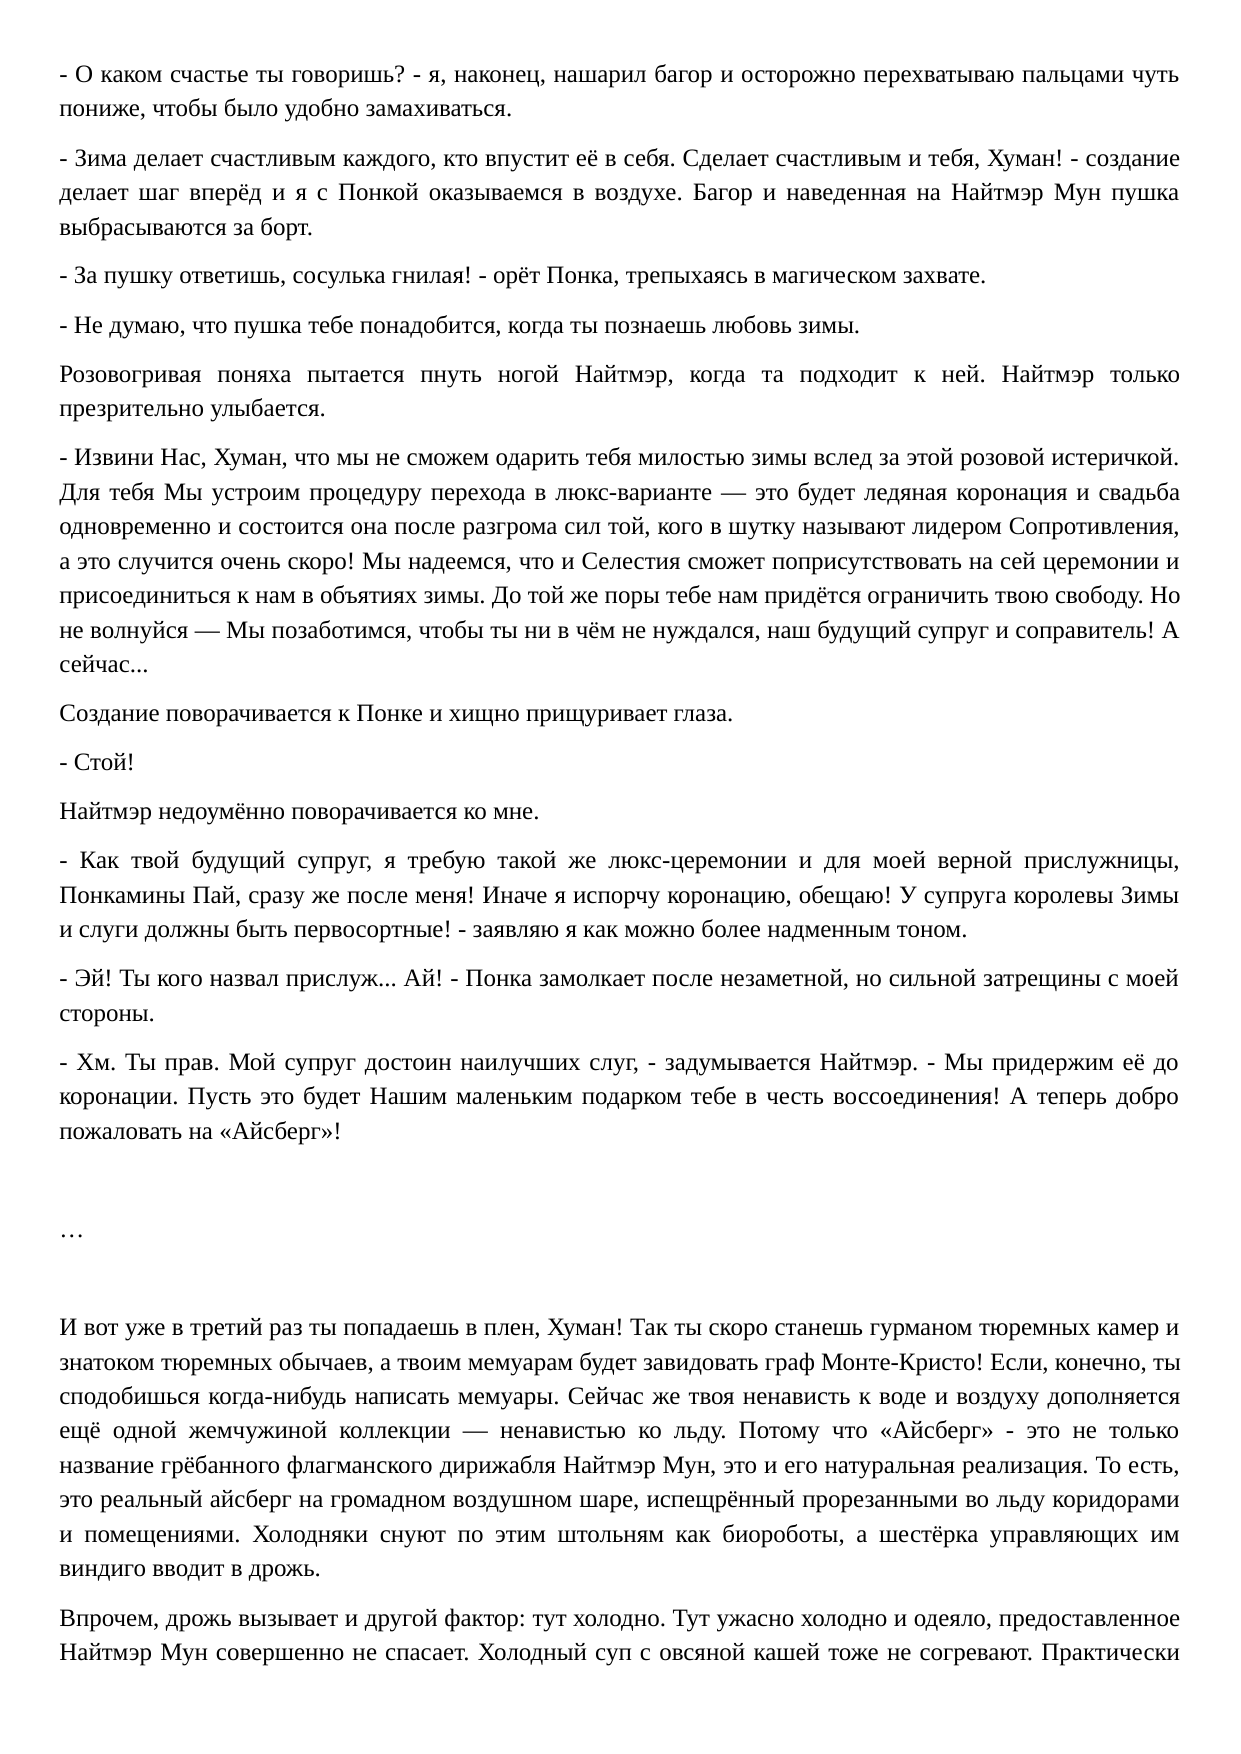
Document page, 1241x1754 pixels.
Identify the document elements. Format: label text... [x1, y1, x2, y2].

text - Эй! Ты кого назвал прислуж... Ай! - Понка замолкает после незаметной, но сильной затрещины с моей стороны. [59, 963, 1181, 1027]
text Розовогривая поняха пытается пнуть ногой Найтмэр, когда та подходит к ней. Найтмэр только презрительно улыбается. [59, 359, 1181, 422]
text Создание поворачивается к Понке и хищно прищуривает глаза. [59, 698, 1181, 727]
text - Хм. Ты прав. Мой супруг достоин наилучших слуг, - задумывается Найтмэр. - Мы придержим её до коронации. Пусть это будет Нашим маленьким подарком тебе в честь воссоединения! А теперь добро пожаловать на «Айсберг»! [59, 1047, 1181, 1145]
text - Зима делает счастливым каждого, кто впустит её в себя. Сделает счастливым и тебя, Хуман! - создание делает шаг вперёд и я с Понкой оказываемся в воздухе. Багор и наведенная на Найтмэр Мун пушка выбрасываются за борт. [59, 143, 1181, 240]
text - За пушку ответишь, сосулька гнилая! - орёт Понка, трепыхаясь в магическом захвате. [59, 261, 1181, 289]
text - Извини Нас, Хуман, что мы не сможем одарить тебя милостью зимы вслед за этой розовой истеричкой. Для тебя Мы устроим процедуру перехода в люкс-варианте — это будет ледяная коронация и свадьба одновременно и состоится она после разгрома сил той, кого в шутку называют лидером Сопротивления, а это случится очень скоро! Мы надеемся, что и Селестия сможет поприсутствовать на сей церемонии и присоединиться к нам в объятиях зимы. До той же поры тебе нам придётся ограничить твою свободу. Но не волнуйся — Мы позаботимся, чтобы ты ни в чём не нуждался, наш будущий супруг и соправитель! А сейчас... [59, 442, 1181, 678]
text - Как твой будущий супруг, я требую такой же люкс-церемонии и для моей верной прислужницы, Понкамины Пай, сразу же после меня! Иначе я испорчу коронацию, обещаю! У супруга королевы Зимы и слуги должны быть первосортные! - заявляю я как можно более надменным тоном. [59, 845, 1181, 943]
text … [59, 1214, 1181, 1243]
text - О каком счастье ты говоришь? - я, наконец, нашарил багор и осторожно перехватываю пальцами чуть пониже, чтобы было удобно замахиваться. [59, 59, 1181, 122]
text - Стой! [59, 747, 1181, 776]
text - Не думаю, что пушка тебе понадобится, когда ты познаешь любовь зимы. [59, 310, 1181, 338]
text И вот уже в третий раз ты попадаешь в плен, Хуман! Так ты скоро станешь гурманом тюремных камер и знатоком тюремных обычаев, а твоим мемуарам будет завидовать граф Монте-Кристо! Если, конечно, ты сподобишься когда-нибудь написать мемуары. Сейчас же твоя ненависть к воде и воздуху дополняется ещё одной жемчужиной коллекции — ненавистью ко льду. Потому что «Айсберг» - это не только название грёбанного флагманского дирижабля Найтмэр Мун, это и его натуральная реализация. То есть, это реальный айсберг на громадном воздушном шаре, испещрённый прорезанными во льду коридорами и помещениями. Холодняки снуют по этим штольням как биороботы, а шестёрка управляющих им виндиго вводит в дрожь. [59, 1312, 1181, 1582]
text Впрочем, дрожь вызывает и другой фактор: тут холодно. Тут ужасно холодно и одеяло, предоставленное Найтмэр Мун совершенно не спасает. Холодный суп с овсяной кашей тоже не согревают. Практически [59, 1603, 1181, 1666]
text Найтмэр недоумённо поворачивается ко мне. [59, 796, 1181, 825]
